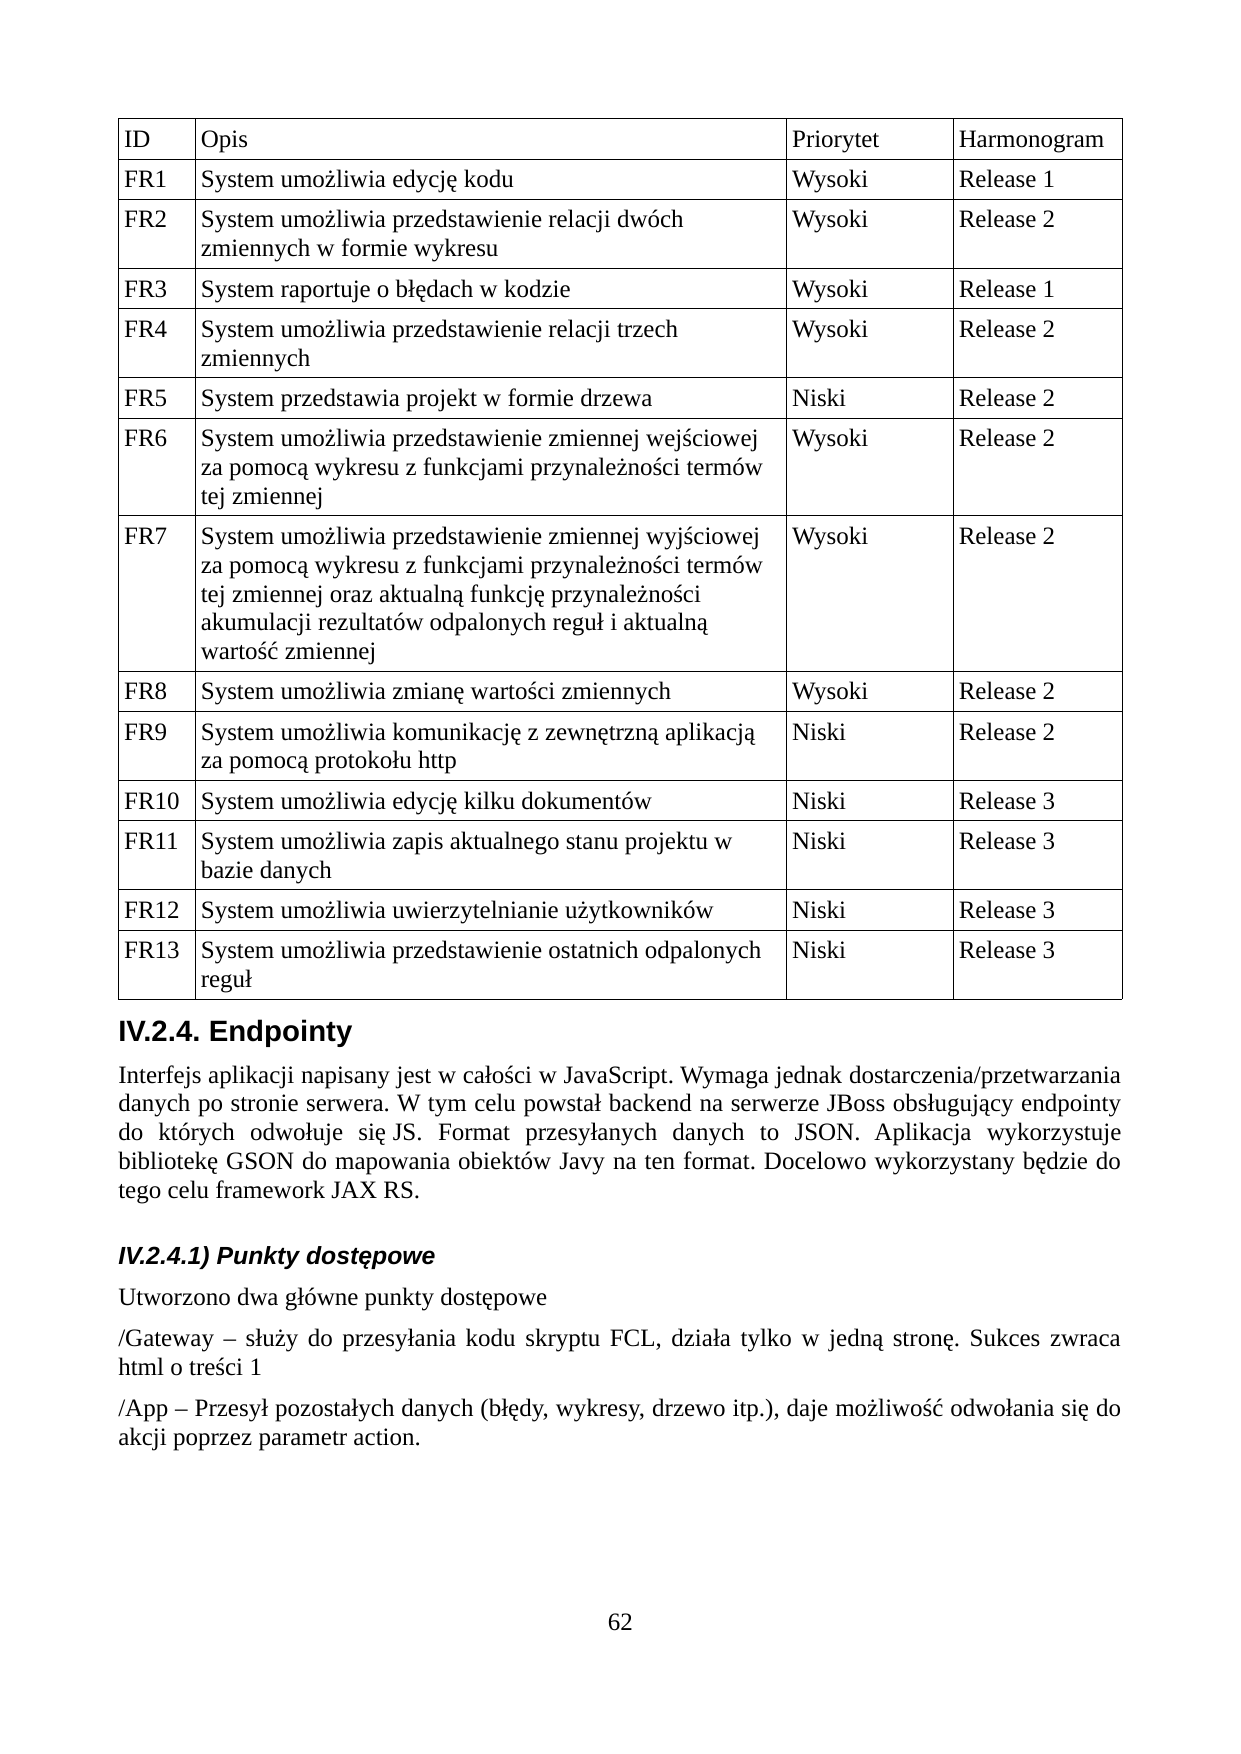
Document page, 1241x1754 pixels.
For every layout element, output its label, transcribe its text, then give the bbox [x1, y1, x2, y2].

table_cell Release 2 [954, 672, 1122, 711]
table_cell Wysoki [787, 269, 953, 308]
table_cell System umożliwia przedstawienie ostatnich odpalonych reguł [196, 931, 786, 999]
table_cell FR3 [119, 269, 195, 308]
table_cell Wysoki [787, 200, 953, 268]
table_cell System umożliwia zmianę wartości zmiennych [196, 672, 786, 711]
table_cell FR9 [119, 712, 195, 780]
table_cell Wysoki [787, 309, 953, 377]
table_cell FR12 [119, 890, 195, 930]
table_cell Release 2 [954, 309, 1122, 377]
table_cell Release 2 [954, 516, 1122, 671]
text Interfejs aplikacji napisany jest w całości w JavaScript. Wymaga jednak dostarczenia/przetwarzania danych po stronie serwera. W tym celu powstał backend na serwerze JBoss obsługujący endpointy do których odwołuje się JS. Format przesyłanych danych to JSON. Aplikacja wykorzystuje bibliotekę GSON do mapowania obiektów Javy na ten format. Docelowo wykorzystany będzie do tego celu framework JAX RS. [118, 1060, 1122, 1203]
table_cell System przedstawia projekt w formie drzewa [196, 378, 786, 417]
table_cell Wysoki [787, 672, 953, 711]
table_cell Wysoki [787, 419, 953, 515]
table_cell Niski [787, 712, 953, 780]
text /App – Przesył pozostałych danych (błędy, wykresy, drzewo itp.), daje możliwość odwołania się do akcji poprzez parametr action. [118, 1393, 1122, 1451]
table_cell System raportuje o błędach w kodzie [196, 269, 786, 308]
table_cell System umożliwia zapis aktualnego stanu projektu w bazie danych [196, 821, 786, 889]
table_cell Niski [787, 931, 953, 999]
table_cell FR13 [119, 931, 195, 999]
table_cell FR7 [119, 516, 195, 671]
subtitle Punkty dostępowe [118, 1241, 1122, 1269]
table_cell Wysoki [787, 516, 953, 671]
table_cell Release 2 [954, 200, 1122, 268]
table_cell Release 1 [954, 269, 1122, 308]
table_header Priorytet [787, 119, 953, 158]
table_cell FR6 [119, 419, 195, 515]
table_cell Release 2 [954, 378, 1122, 417]
table_cell Niski [787, 821, 953, 889]
table_cell Release 3 [954, 821, 1122, 889]
table_cell FR4 [119, 309, 195, 377]
table_header ID [119, 119, 195, 158]
table_cell Release 3 [954, 931, 1122, 999]
table_cell FR10 [119, 781, 195, 820]
table_cell System umożliwia edycję kodu [196, 160, 786, 199]
table_cell System umożliwia uwierzytelnianie użytkowników [196, 890, 786, 930]
table_cell Niski [787, 781, 953, 820]
table_cell Release 3 [954, 781, 1122, 820]
table_cell System umożliwia przedstawienie relacji trzech zmiennych [196, 309, 786, 377]
text /Gateway – służy do przesyłania kodu skryptu FCL, działa tylko w jedną stronę. Sukces zwraca html o treści 1 [118, 1323, 1122, 1381]
table_cell FR2 [119, 200, 195, 268]
table_cell Niski [787, 890, 953, 930]
table_cell FR11 [119, 821, 195, 889]
table_cell Release 3 [954, 890, 1122, 930]
table_cell Release 2 [954, 712, 1122, 780]
table_cell System umożliwia edycję kilku dokumentów [196, 781, 786, 820]
table_header Harmonogram [954, 119, 1122, 158]
table_cell Niski [787, 378, 953, 417]
table_cell FR8 [119, 672, 195, 711]
table_cell Release 2 [954, 419, 1122, 515]
table_cell System umożliwia przedstawienie zmiennej wejściowej za pomocą wykresu z funkcjami przynależności termów tej zmiennej [196, 419, 786, 515]
table_cell Wysoki [787, 160, 953, 199]
table_cell System umożliwia przedstawienie relacji dwóch zmiennych w formie wykresu [196, 200, 786, 268]
table_cell FR5 [119, 378, 195, 417]
table_cell FR1 [119, 160, 195, 199]
table_header Opis [196, 119, 786, 158]
table_cell Release 1 [954, 160, 1122, 199]
text Utworzono dwa główne punkty dostępowe [118, 1282, 1122, 1311]
table_cell System umożliwia komunikację z zewnętrzną aplikacją za pomocą protokołu http [196, 712, 786, 780]
subtitle Endpointy [118, 1013, 1122, 1047]
table_cell System umożliwia przedstawienie zmiennej wyjściowej za pomocą wykresu z funkcjami przynależności termów tej zmiennej oraz aktualną funkcję przynależności akumulacji rezultatów odpalonych reguł i aktualną wartość zmiennej [196, 516, 786, 671]
